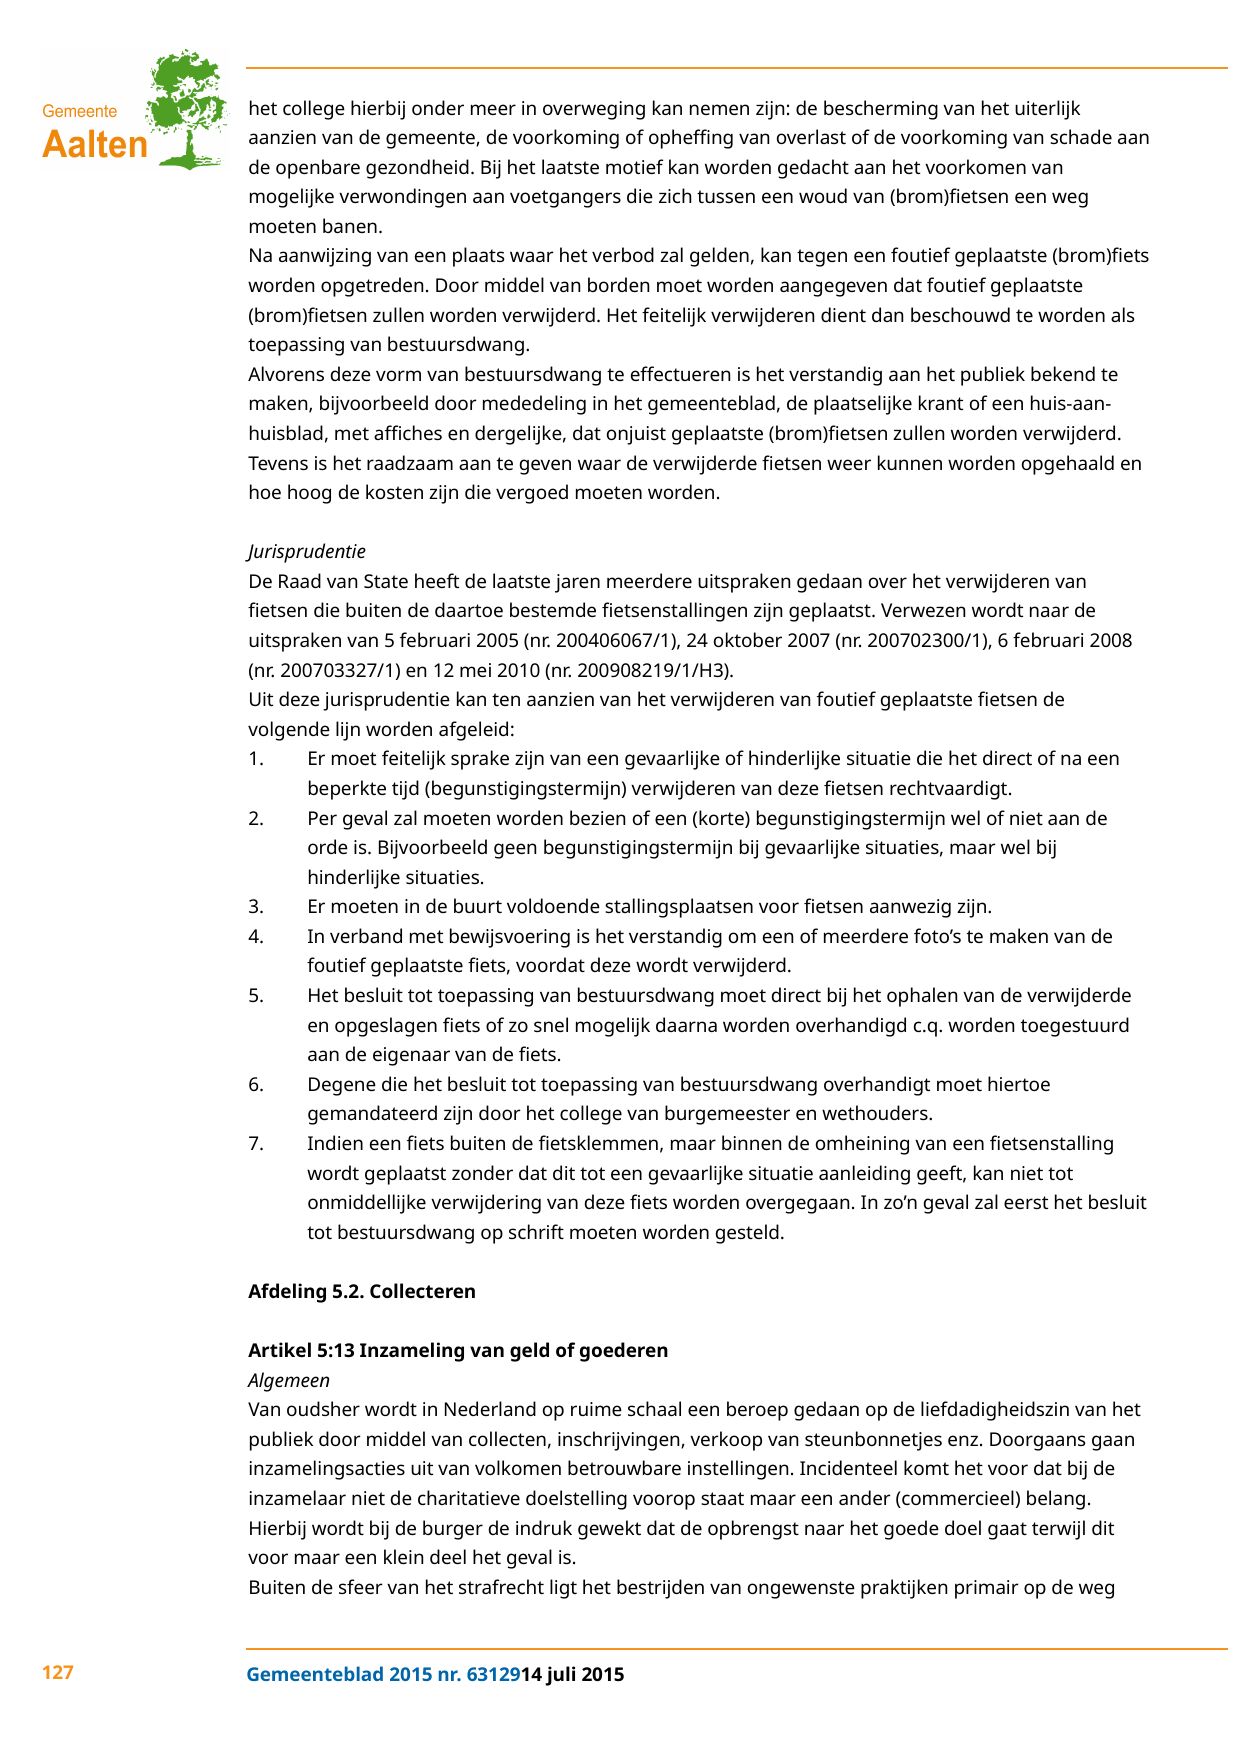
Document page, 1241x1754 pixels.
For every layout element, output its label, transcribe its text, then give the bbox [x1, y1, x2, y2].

list Indien een fiets buiten de fietsklemmen, maar binnen de omheining van een fietsenstalling wordt geplaatst zonder dat dit tot een gevaarlijke situatie aanleiding geeft, kan niet tot onmiddellijke verwijdering van deze fiets worden overgegaan. In zo’n geval zal eerst het besluit tot bestuursdwang op schrift moeten worden gesteld. [248, 1130, 1152, 1245]
list In verband met bewijsvoering is het verstandig om een of meerdere foto’s te maken van de foutief geplaatste fiets, voordat deze wordt verwijderd. [248, 923, 1152, 978]
list Er moet feitelijk sprake zijn van een gevaarlijke of hinderlijke situatie die het direct of na een beperkte tijd (begunstigingstermijn) verwijderen van deze fietsen rechtvaardigt. [248, 746, 1152, 801]
text Afdeling 5.2. Collecteren [248, 1278, 1152, 1304]
text Algemeen [248, 1367, 1152, 1393]
text Buiten de sfeer van het strafrecht ligt het bestrijden van ongewenste praktijken primair op de weg [248, 1574, 1152, 1600]
text Jurisprudentie [248, 538, 1152, 564]
text Na aanwijzing van een plaats waar het verbod zal gelden, kan tegen een foutief geplaatste (brom)fiets worden opgetreden. Door middel van borden moet worden aangegeven dat foutief geplaatste (brom)fietsen zullen worden verwijderd. Het feitelijk verwijderen dient dan beschouwd te worden als toepassing van bestuursdwang. [248, 243, 1152, 357]
list Het besluit tot toepassing van bestuursdwang moet direct bij het ophalen van de verwijderde en opgeslagen fiets of zo snel mogelijk daarna worden overhandigd c.q. worden toegestuurd aan de eigenaar van de fiets. [248, 982, 1152, 1067]
text het college hierbij onder meer in overweging kan nemen zijn: de bescherming van het uiterlijk aanzien van de gemeente, de voorkoming of opheffing van overlast of de voorkoming van schade aan de openbare gezondheid. Bij het laatste motief kan worden gedacht aan het voorkomen van mogelijke verwondingen aan voetgangers die zich tussen een woud van (brom)fietsen een weg moeten banen. [248, 95, 1152, 239]
list Per geval zal moeten worden bezien of een (korte) begunstigingstermijn wel of niet aan de orde is. Bijvoorbeeld geen begunstigingstermijn bij gevaarlijke situaties, maar wel bij hinderlijke situaties. [248, 805, 1152, 890]
list Degene die het besluit tot toepassing van bestuursdwang overhandigt moet hiertoe gemandateerd zijn door het college van burgemeester en wethouders. [248, 1071, 1152, 1126]
text Artikel 5:13 Inzameling van geld of goederen [248, 1337, 1152, 1363]
text Uit deze jurisprudentie kan ten aanzien van het verwijderen van foutief geplaatste fietsen de volgende lijn worden afgeleid: [248, 686, 1152, 742]
list Er moeten in de buurt voldoende stallingsplaatsen voor fietsen aanwezig zijn. [248, 893, 1152, 919]
text De Raad van State heeft de laatste jaren meerdere uitspraken gedaan over het verwijderen van fietsen die buiten de daartoe bestemde fietsenstallingen zijn geplaatst. Verwezen wordt naar de uitspraken van 5 februari 2005 (nr. 200406067/1), 24 oktober 2007 (nr. 200702300/1), 6 februari 2008 (nr. 200703327/1) en 12 mei 2010 (nr. 200908219/1/H3). [248, 568, 1152, 683]
picture [41, 47, 231, 172]
text Alvorens deze vorm van bestuursdwang te effectueren is het verstandig aan het publiek bekend te maken, bijvoorbeeld door mededeling in het gemeenteblad, de plaatselijke krant of een huis-aan-huisblad, met affiches en dergelijke, dat onjuist geplaatste (brom)fietsen zullen worden verwijderd. Tevens is het raadzaam aan te geven waar de verwijderde fietsen weer kunnen worden opgehaald en hoe hoog de kosten zijn die vergoed moeten worden. [248, 361, 1152, 505]
text Van oudsher wordt in Nederland op ruime schaal een beroep gedaan op de liefdadigheidszin van het publiek door middel van collecten, inschrijvingen, verkoop van steunbonnetjes enz. Doorgaans gaan inzamelingsacties uit van volkomen betrouwbare instellingen. Incidenteel komt het voor dat bij de inzamelaar niet de charitatieve doelstelling voorop staat maar een ander (commercieel) belang. Hierbij wordt bij de burger de indruk gewekt dat de opbrengst naar het goede doel gaat terwijl dit voor maar een klein deel het geval is. [248, 1396, 1152, 1570]
